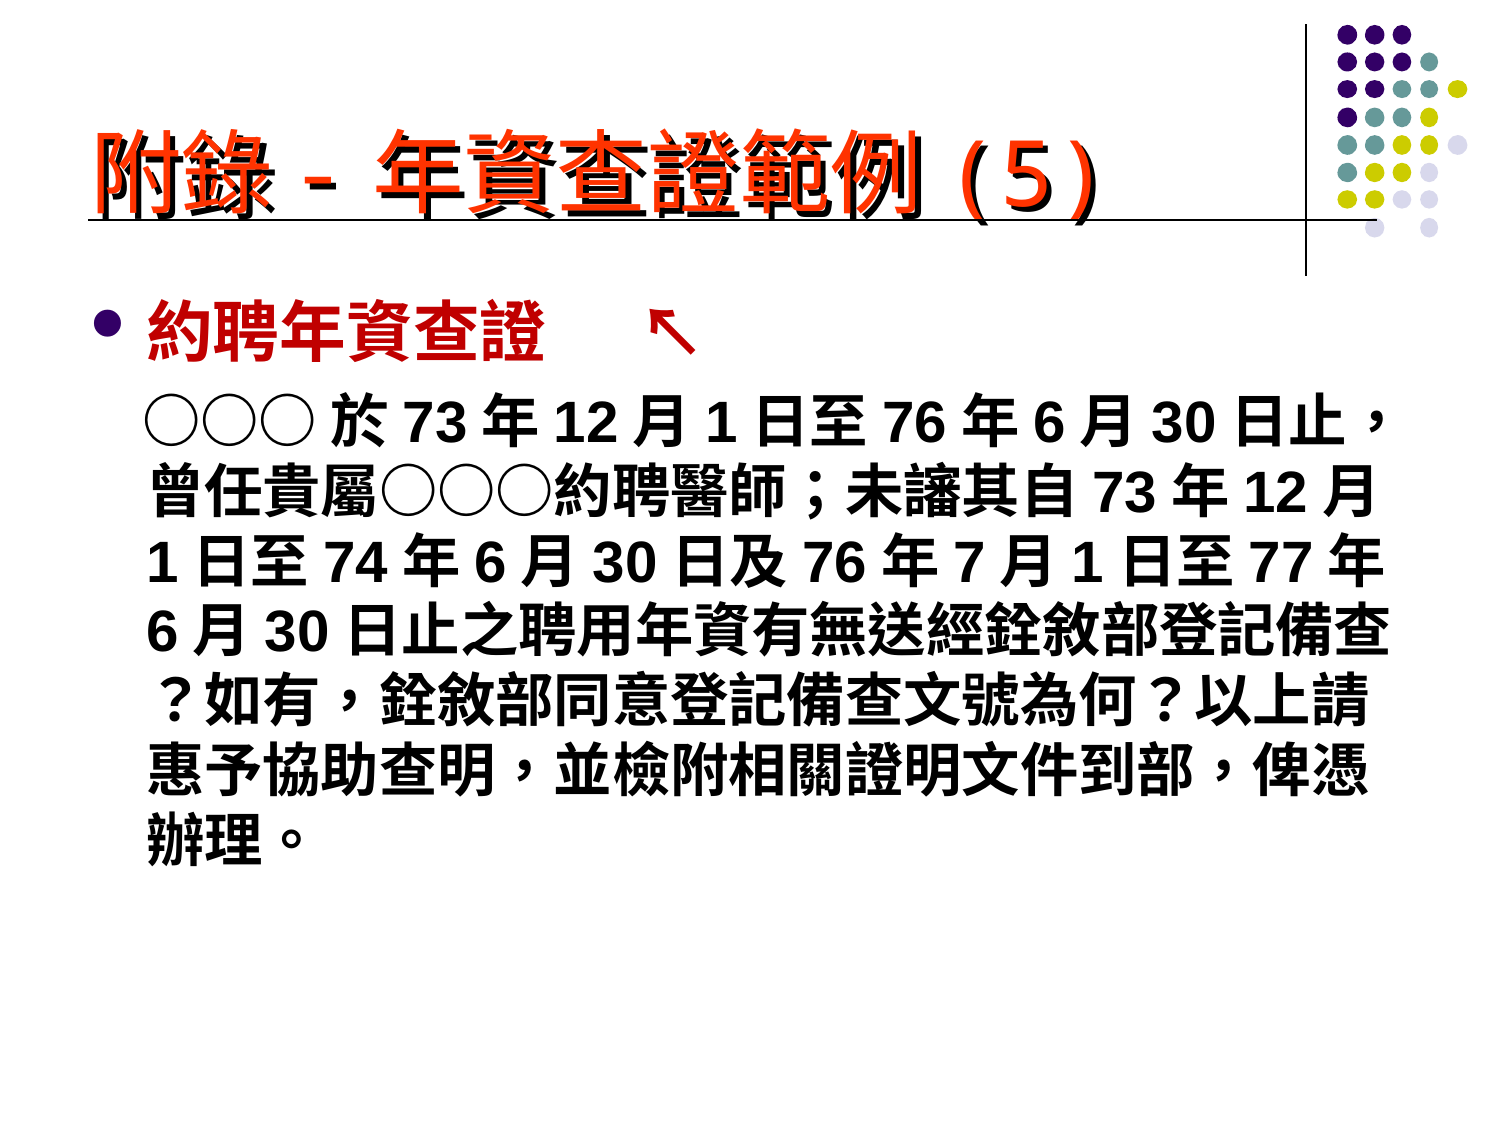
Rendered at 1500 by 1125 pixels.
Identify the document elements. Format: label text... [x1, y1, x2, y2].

title 附錄-年資查證範例(5) [74, 20, 1313, 233]
list 約聘年資查證 ↖ ○○○於73年12月1日至76年6月30日止，曾任貴屬○○○約聘醫師；未讅其自73年12月1日至74年6月30日及76年7月1日至77年6月30日止之聘用年資有無送經銓敘部登記備查？如有，銓敘部同意登記備查文號為何？以上請惠予協助查明，並檢附相關證明文件到部，俾憑辦理。 [75, 282, 1426, 1006]
